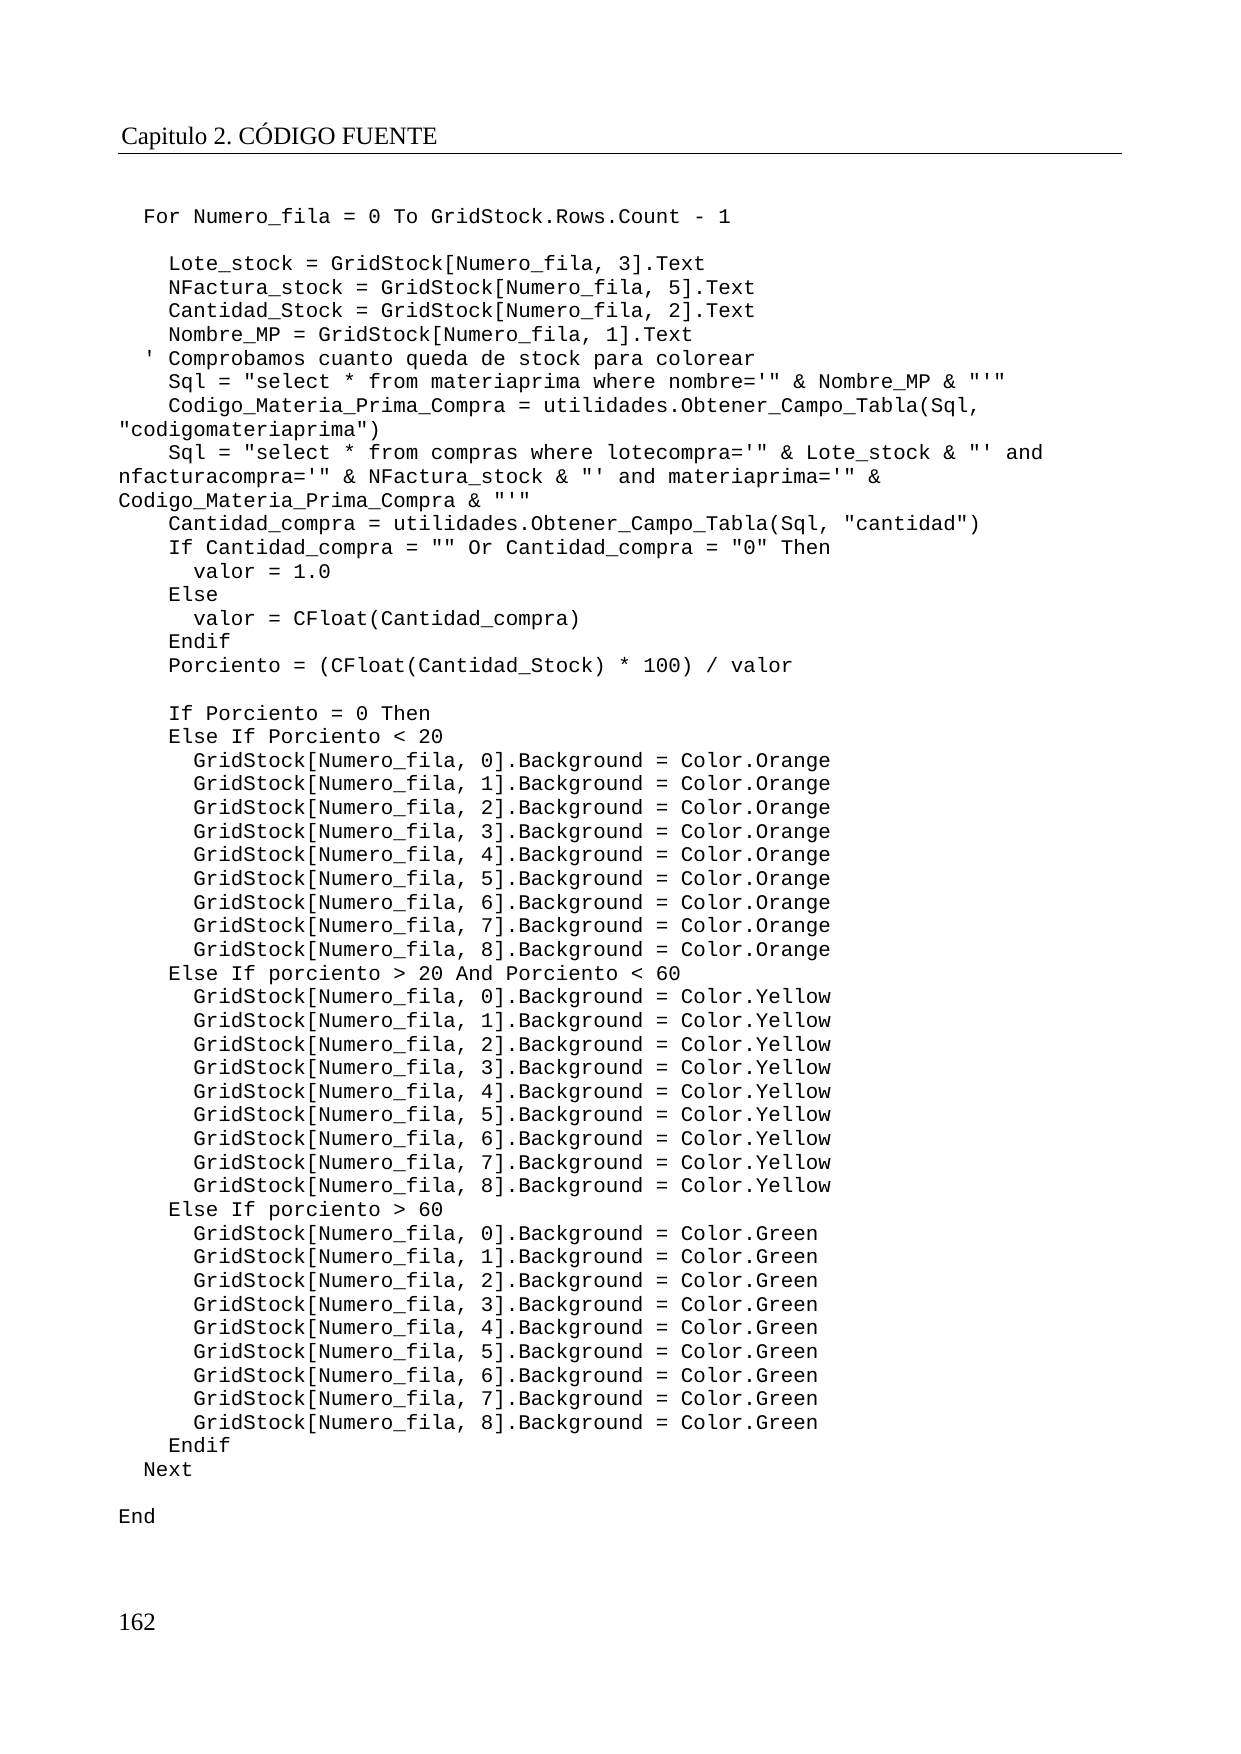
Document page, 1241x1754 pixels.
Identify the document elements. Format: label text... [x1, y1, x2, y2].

text Sql = "select * from compras where lotecompra='" & Lote_stock & "' and nfacturacompra='" & NFactura_stock & "' and materiaprima='" & Codigo_Materia_Prima_Compra & "'" [118, 442, 1122, 513]
text valor = 1.0 [118, 561, 1122, 584]
text Sql = "select * from materiaprima where nombre='" & Nombre_MP & "'" [118, 371, 1122, 395]
text If Cantidad_compra = "" Or Cantidad_compra = "0" Then [118, 537, 1122, 561]
text ' Comprobamos cuanto queda de stock para colorear [118, 348, 1122, 371]
text GridStock[Numero_fila, 2].Background = Color.Yellow [118, 1033, 1122, 1057]
text Endif [118, 632, 1122, 655]
text GridStock[Numero_fila, 1].Background = Color.Yellow [118, 1010, 1122, 1033]
text Else [118, 584, 1122, 608]
text GridStock[Numero_fila, 3].Background = Color.Yellow [118, 1057, 1122, 1081]
text GridStock[Numero_fila, 8].Background = Color.Yellow [118, 1175, 1122, 1199]
text GridStock[Numero_fila, 7].Background = Color.Orange [118, 915, 1122, 939]
text For Numero_fila = 0 To GridStock.Rows.Count - 1 [118, 206, 1122, 229]
text GridStock[Numero_fila, 7].Background = Color.Yellow [118, 1152, 1122, 1175]
text GridStock[Numero_fila, 8].Background = Color.Green [118, 1412, 1122, 1436]
text NFactura_stock = GridStock[Numero_fila, 5].Text [118, 277, 1122, 301]
text Endif [118, 1436, 1122, 1459]
text GridStock[Numero_fila, 5].Background = Color.Orange [118, 868, 1122, 892]
text GridStock[Numero_fila, 2].Background = Color.Orange [118, 797, 1122, 821]
text Codigo_Materia_Prima_Compra = utilidades.Obtener_Campo_Tabla(Sql, "codigomateriaprima") [118, 395, 1122, 442]
text GridStock[Numero_fila, 5].Background = Color.Green [118, 1341, 1122, 1364]
text Cantidad_compra = utilidades.Obtener_Campo_Tabla(Sql, "cantidad") [118, 513, 1122, 537]
text GridStock[Numero_fila, 3].Background = Color.Green [118, 1294, 1122, 1317]
text Nombre_MP = GridStock[Numero_fila, 1].Text [118, 324, 1122, 348]
text GridStock[Numero_fila, 6].Background = Color.Orange [118, 892, 1122, 915]
text GridStock[Numero_fila, 2].Background = Color.Green [118, 1270, 1122, 1294]
text Porciento = (CFloat(Cantidad_Stock) * 100) / valor [118, 655, 1122, 679]
text Else If porciento > 60 [118, 1199, 1122, 1223]
text GridStock[Numero_fila, 6].Background = Color.Green [118, 1364, 1122, 1388]
text GridStock[Numero_fila, 8].Background = Color.Orange [118, 939, 1122, 963]
text GridStock[Numero_fila, 0].Background = Color.Yellow [118, 986, 1122, 1010]
text GridStock[Numero_fila, 0].Background = Color.Green [118, 1223, 1122, 1246]
text Lote_stock = GridStock[Numero_fila, 3].Text [118, 253, 1122, 277]
text GridStock[Numero_fila, 6].Background = Color.Yellow [118, 1128, 1122, 1152]
text Else If porciento > 20 And Porciento < 60 [118, 963, 1122, 986]
text GridStock[Numero_fila, 5].Background = Color.Yellow [118, 1104, 1122, 1128]
text Else If Porciento < 20 [118, 726, 1122, 750]
text Cantidad_Stock = GridStock[Numero_fila, 2].Text [118, 301, 1122, 324]
text GridStock[Numero_fila, 4].Background = Color.Yellow [118, 1081, 1122, 1104]
text GridStock[Numero_fila, 0].Background = Color.Orange [118, 750, 1122, 773]
text GridStock[Numero_fila, 1].Background = Color.Orange [118, 773, 1122, 797]
text GridStock[Numero_fila, 3].Background = Color.Orange [118, 821, 1122, 844]
text valor = CFloat(Cantidad_compra) [118, 608, 1122, 632]
text GridStock[Numero_fila, 7].Background = Color.Green [118, 1388, 1122, 1412]
text GridStock[Numero_fila, 4].Background = Color.Orange [118, 844, 1122, 868]
text GridStock[Numero_fila, 1].Background = Color.Green [118, 1246, 1122, 1270]
text GridStock[Numero_fila, 4].Background = Color.Green [118, 1317, 1122, 1341]
text If Porciento = 0 Then [118, 702, 1122, 726]
text Next [118, 1459, 1122, 1483]
text End [118, 1506, 1122, 1530]
